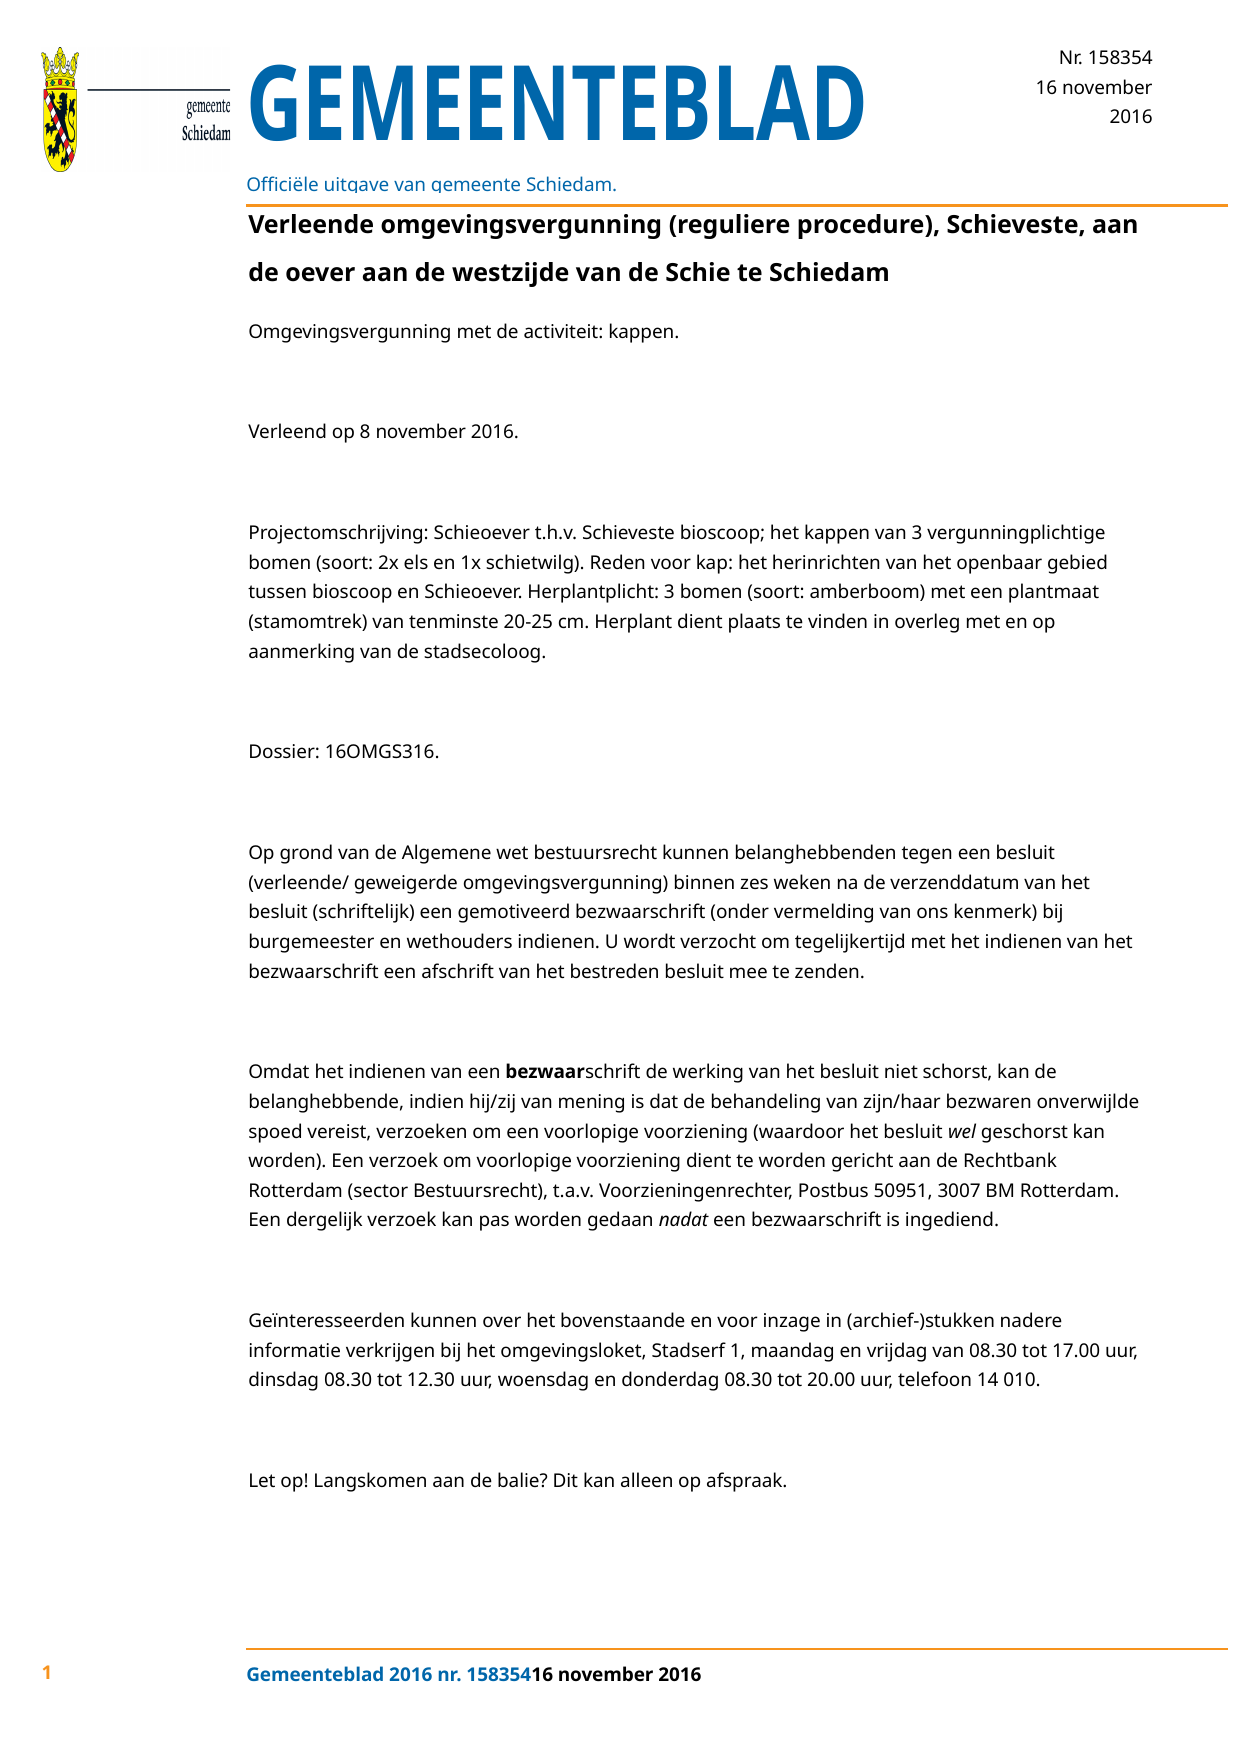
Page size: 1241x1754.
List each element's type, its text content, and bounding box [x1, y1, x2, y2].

text Omgevingsvergunning met de activiteit: kappen. [248, 318, 1152, 344]
text Dossier: 16OMGS316. [248, 739, 1152, 764]
text Geïnteresseerden kunnen over het bovenstaande en voor inzage in (archief-)stukken nadere informatie verkrijgen bij het omgevingsloket, Stadserf 1, maandag en vrijdag van 08.30 tot 17.00 uur, dinsdag 08.30 tot 12.30 uur, woensdag en donderdag 08.30 tot 20.00 uur, telefoon 14 010. [248, 1307, 1152, 1392]
text Op grond van de Algemene wet bestuursrecht kunnen belanghebbenden tegen een besluit (verleende/ geweigerde omgevingsvergunning) binnen zes weken na de verzenddatum van het besluit (schriftelijk) een gemotiveerd bezwaarschrift (onder vermelding van ons kenmerk) bij burgemeester en wethouders indienen. U wordt verzocht om tegelijkertijd met het indienen van het bezwaarschrift een afschrift van het bestreden besluit mee te zenden. [248, 839, 1152, 984]
text Verleend op 8 november 2016. [248, 419, 1152, 444]
picture [41, 47, 231, 172]
text Let op! Langskomen aan de balie? Dit kan alleen op afspraak. [248, 1467, 1152, 1493]
text Verleende omgevingsvergunning (reguliere procedure), Schieveste, aan de oever aan de westzijde van de Schie te Schiedam [248, 207, 1152, 288]
text Projectomschrijving: Schieoever t.h.v. Schieveste bioscoop; het kappen van 3 vergunningplichtige bomen (soort: 2x els en 1x schietwilg). Reden voor kap: het herinrichten van het openbaar gebied tussen bioscoop en Schieoever. Herplantplicht: 3 bomen (soort: amberboom) met een plantmaat (stamomtrek) van tenminste 20-25 cm. Herplant dient plaats te vinden in overleg met en op aanmerking van de stadsecoloog. [248, 519, 1152, 664]
text Omdat het indienen van een bezwaarschrift de werking van het besluit niet schorst, kan de belanghebbende, indien hij/zij van mening is dat de behandeling van zijn/haar bezwaren onverwijlde spoed vereist, verzoeken om een voorlopige voorziening (waardoor het besluit wel geschorst kan worden). Een verzoek om voorlopige voorziening dient te worden gericht aan de Rechtbank Rotterdam (sector Bestuursrecht), t.a.v. Voorzieningenrechter, Postbus 50951, 3007 BM Rotterdam. Een dergelijk verzoek kan pas worden gedaan nadat een bezwaarschrift is ingediend. [248, 1059, 1152, 1232]
